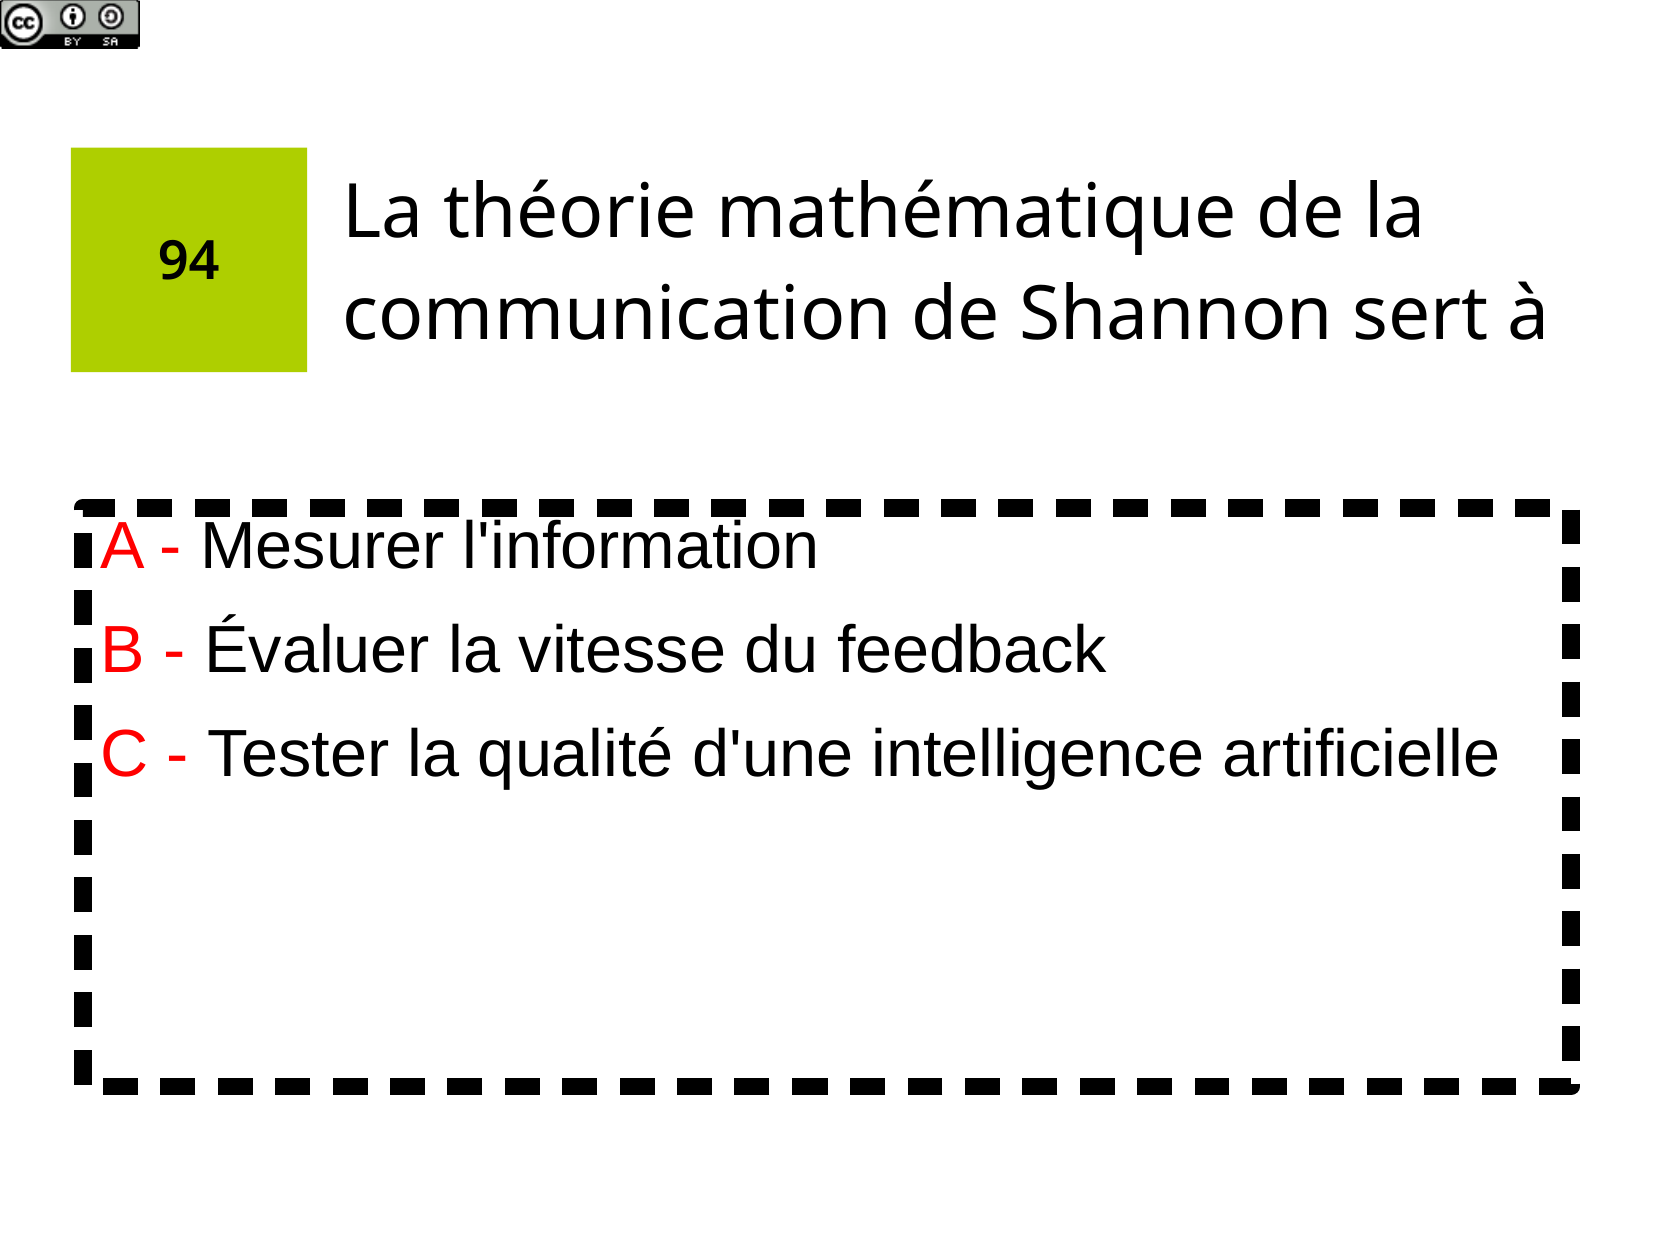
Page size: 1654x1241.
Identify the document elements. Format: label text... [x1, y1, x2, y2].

picture [0, 0, 140, 49]
title La théorie mathématique de la communication de Shannon sert à [342, 59, 1571, 461]
list Mesurer l'information Évaluer la vitesse du feedback Tester la qualité d'une intelligence artificielle [82, 507, 1571, 1087]
